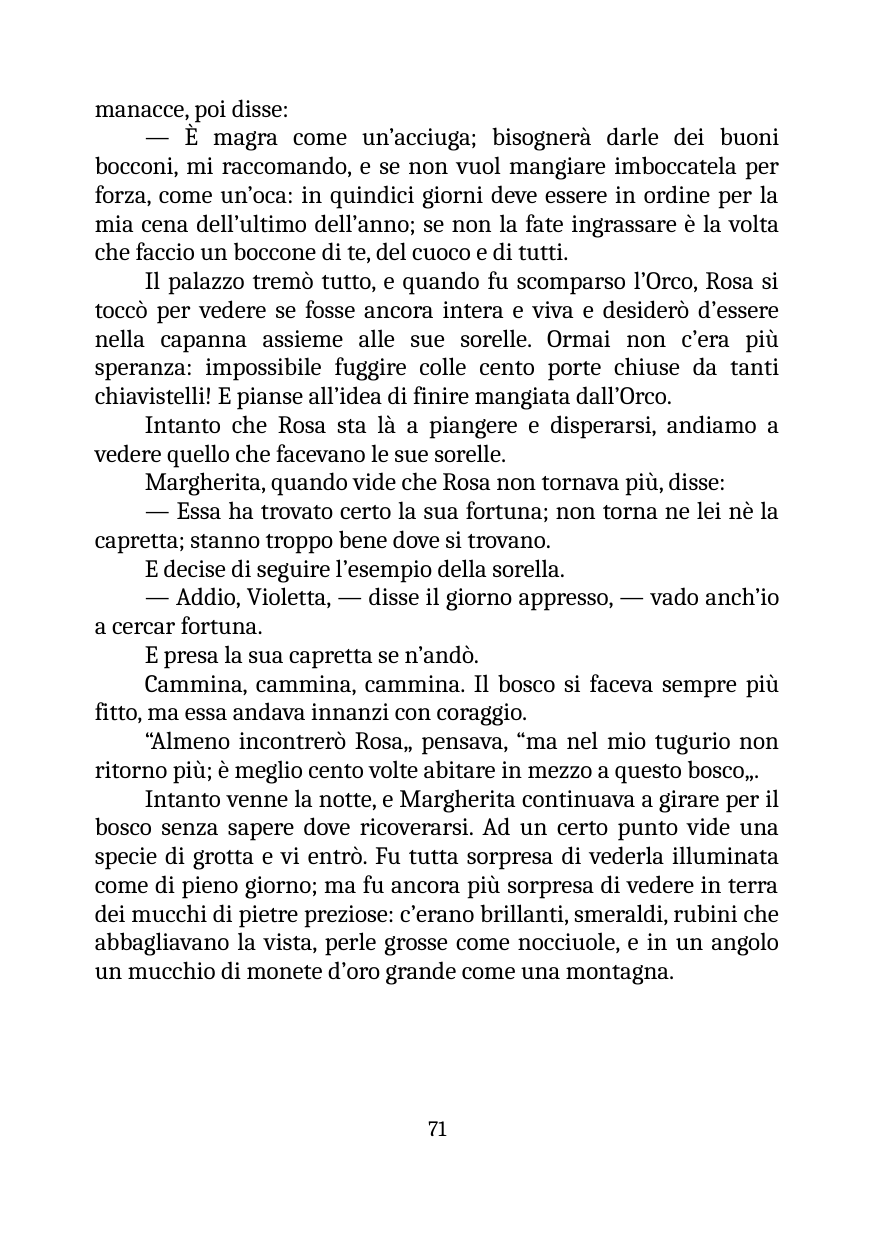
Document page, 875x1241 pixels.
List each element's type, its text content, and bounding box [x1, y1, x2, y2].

text E decise di seguire l’esempio della sorella. [94, 554, 779, 583]
text Intanto che Rosa sta là a piangere e disperarsi, andiamo a vedere quello che facevano le sue sorelle. [94, 411, 779, 468]
text — Addio, Violetta, — disse il giorno appresso, — vado anch’io a cercar fortuna. [94, 583, 779, 641]
text manacce, poi disse: [94, 94, 779, 123]
text “Almeno incontrerò Rosa„ pensava, “ma nel mio tugurio non ritorno più; è meglio cento volte abitare in mezzo a questo bosco„. [94, 727, 779, 784]
text E presa la sua capretta se n’andò. [94, 641, 779, 669]
text Cammina, cammina, cammina. Il bosco si faceva sempre più fitto, ma essa andava innanzi con coraggio. [94, 669, 779, 727]
text — Essa ha trovato certo la sua fortuna; non torna ne lei nè la capretta; stanno troppo bene dove si trovano. [94, 497, 779, 554]
text Il palazzo tremò tutto, e quando fu scomparso l’Orco, Rosa si toccò per vedere se fosse ancora intera e viva e desiderò d’essere nella capanna assieme alle sue sorelle. Ormai non c’era più speranza: impossibile fuggire colle cento porte chiuse da tanti chiavistelli! E pianse all’idea di finire mangiata dall’Orco. [94, 267, 779, 411]
text — È magra come un’acciuga; bisognerà darle dei buoni bocconi, mi raccomando, e se non vuol mangiare imboccatela per forza, come un’oca: in quindici giorni deve essere in ordine per la mia cena dell’ultimo dell’anno; se non la fate ingrassare è la volta che faccio un boccone di te, del cuoco e di tutti. [94, 123, 779, 267]
text Margherita, quando vide che Rosa non tornava più, disse: [94, 468, 779, 497]
text Intanto venne la notte, e Margherita continuava a girare per il bosco senza sapere dove ricoverarsi. Ad un certo punto vide una specie di grotta e vi entrò. Fu tutta sorpresa di vederla illuminata come di pieno giorno; ma fu ancora più sorpresa di vedere in terra dei mucchi di pietre preziose: c’erano brillanti, smeraldi, rubini che abbagliavano la vista, perle grosse come nocciuole, e in un angolo un mucchio di monete d’oro grande come una montagna. [94, 784, 779, 986]
